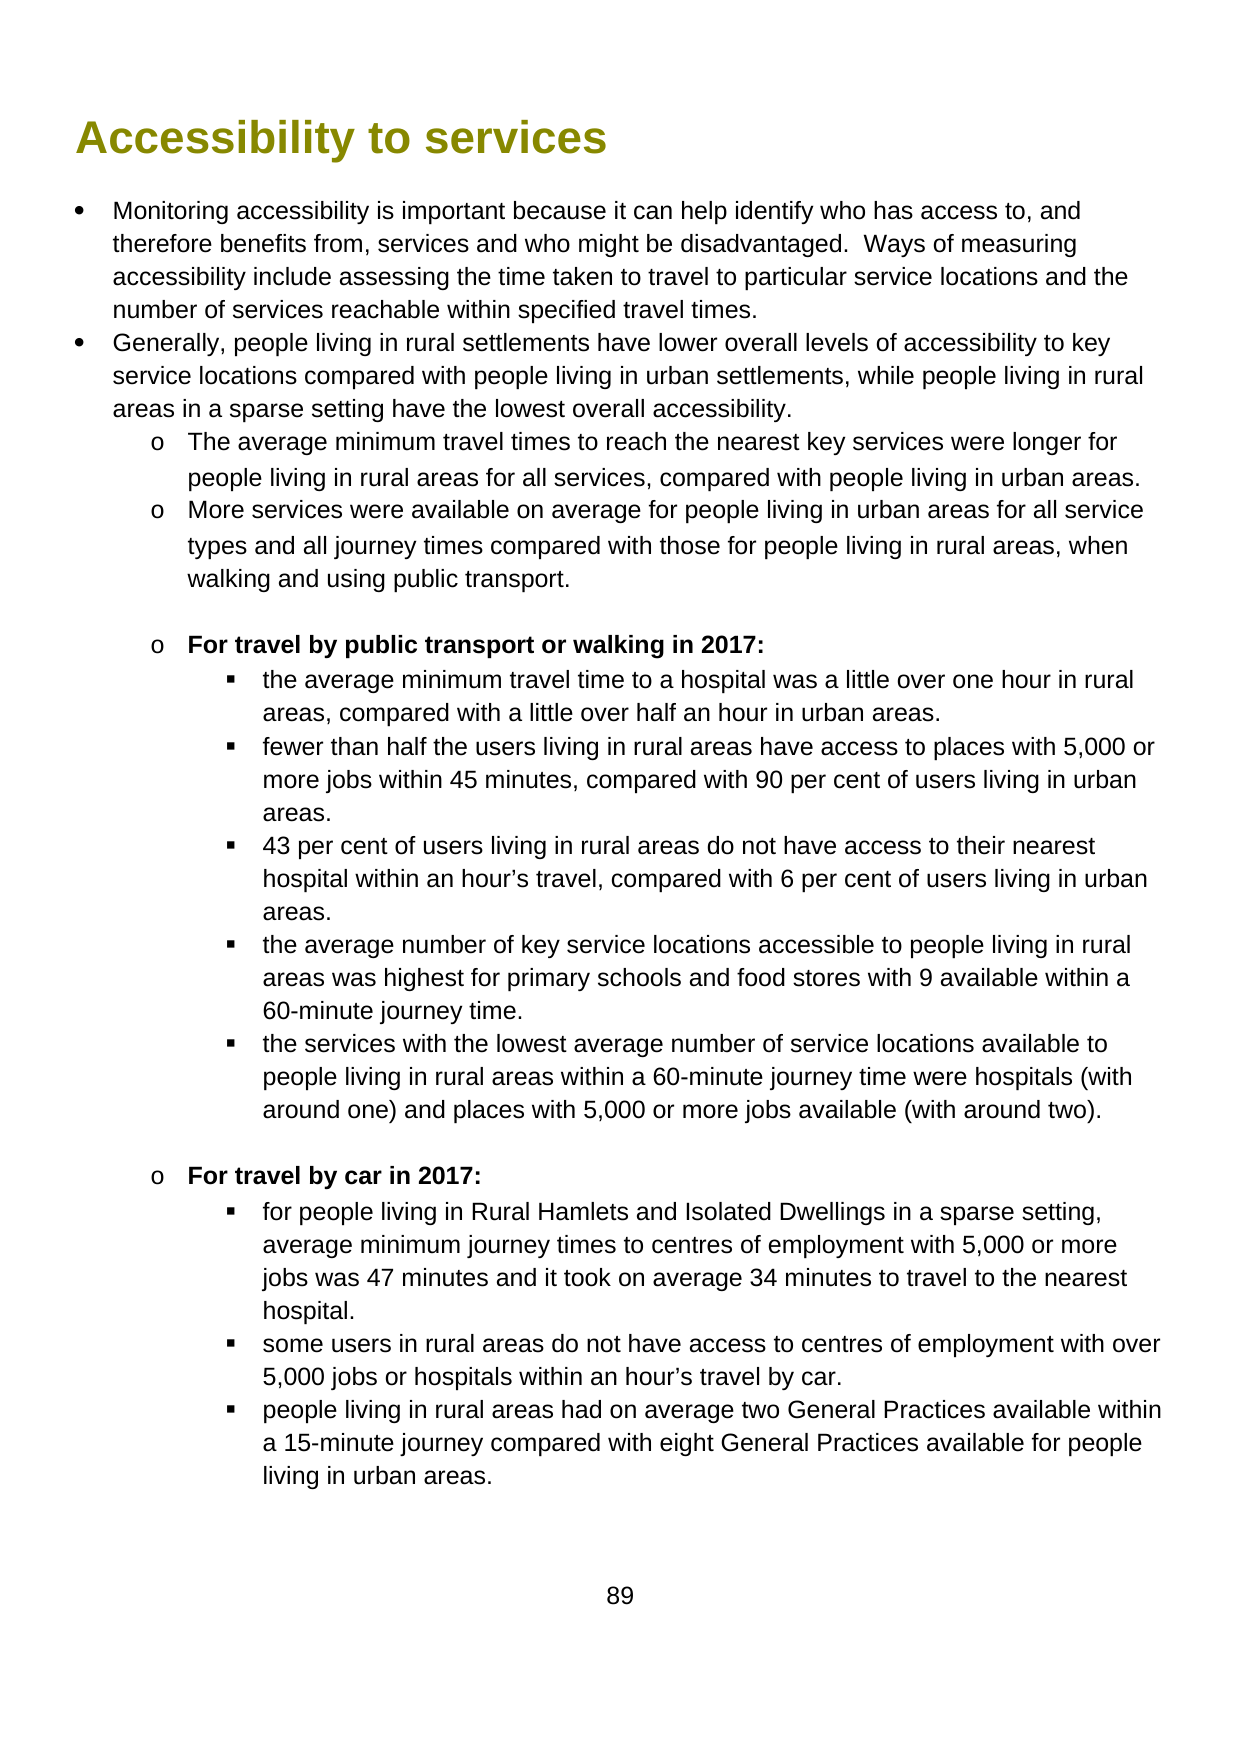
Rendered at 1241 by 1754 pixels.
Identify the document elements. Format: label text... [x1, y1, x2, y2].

list for people living in Rural Hamlets and Isolated Dwellings in a sparse setting, average minimum journey times to centres of employment with 5,000 or more jobs was 47 minutes and it took on average 34 minutes to travel to the nearest hospital. [225, 1197, 1165, 1324]
list For travel by car in 2017: [150, 1161, 1165, 1192]
list fewer than half the users living in rural areas have access to places with 5,000 or more jobs within 45 minutes, compared with 90 per cent of users living in urban areas. [225, 731, 1165, 826]
list For travel by public transport or walking in 2017: [150, 630, 1165, 661]
list 43 per cent of users living in rural areas do not have access to their nearest hospital within an hour’s travel, compared with 6 per cent of users living in urban areas. [225, 831, 1165, 926]
subtitle Accessibility to services [75, 110, 1165, 163]
list Monitoring accessibility is important because it can help identify who has access to, and therefore benefits from, services and who might be disadvantaged. Ways of measuring accessibility include assessing the time taken to travel to particular service locations and the number of services reachable within specified travel times. [75, 196, 1165, 324]
list The average minimum travel times to reach the nearest key services were longer for people living in rural areas for all services, compared with people living in urban areas. [150, 427, 1165, 491]
list the average number of key service locations accessible to people living in rural areas was highest for primary schools and food stores with 9 available within a 60-minute journey time. [225, 930, 1165, 1025]
list the services with the lowest average number of service locations available to people living in rural areas within a 60-minute journey time were hospitals (with around one) and places with 5,000 or more jobs available (with around two). [225, 1029, 1165, 1124]
list the average minimum travel time to a hospital was a little over one hour in rural areas, compared with a little over half an hour in urban areas. [225, 665, 1165, 727]
list some users in rural areas do not have access to centres of employment with over 5,000 jobs or hospitals within an hour’s travel by car. [225, 1329, 1165, 1391]
list More services were available on average for people living in urban areas for all service types and all journey times compared with those for people living in rural areas, when walking and using public transport. [150, 496, 1165, 592]
list people living in rural areas had on average two General Practices available within a 15-minute journey compared with eight General Practices available for people living in urban areas. [225, 1395, 1165, 1490]
list Generally, people living in rural settlements have lower overall levels of accessibility to key service locations compared with people living in urban settlements, while people living in rural areas in a sparse setting have the lowest overall accessibility. [75, 328, 1165, 423]
